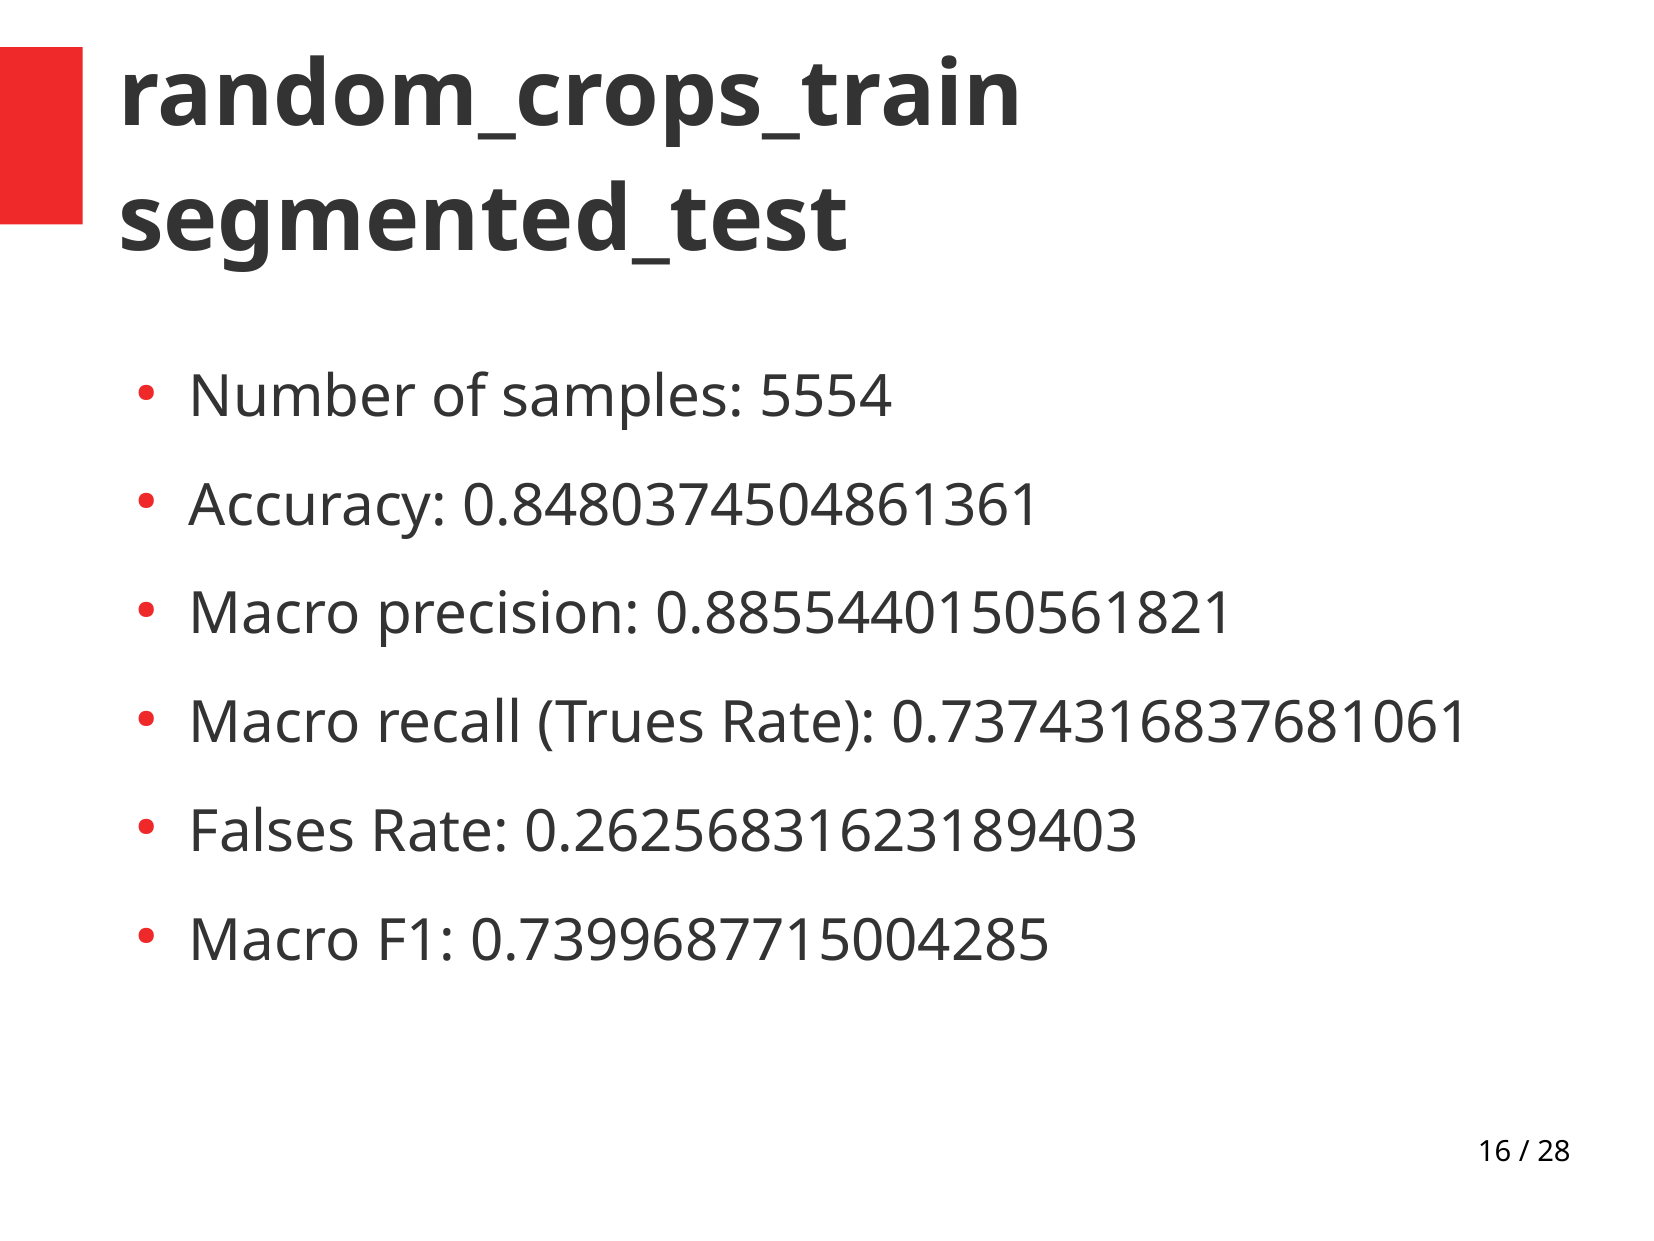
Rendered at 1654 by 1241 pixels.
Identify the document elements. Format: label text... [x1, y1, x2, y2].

title random_crops_train segmented_test [118, 45, 1571, 260]
list Number of samples: 5554 Accuracy: 0.8480374504861361 Macro precision: 0.8855440150561821 Macro recall (Trues Rate): 0.7374316837681061 Falses Rate: 0.26256831623189403 Macro F1: 0.7399687715004285 [118, 354, 1536, 1074]
